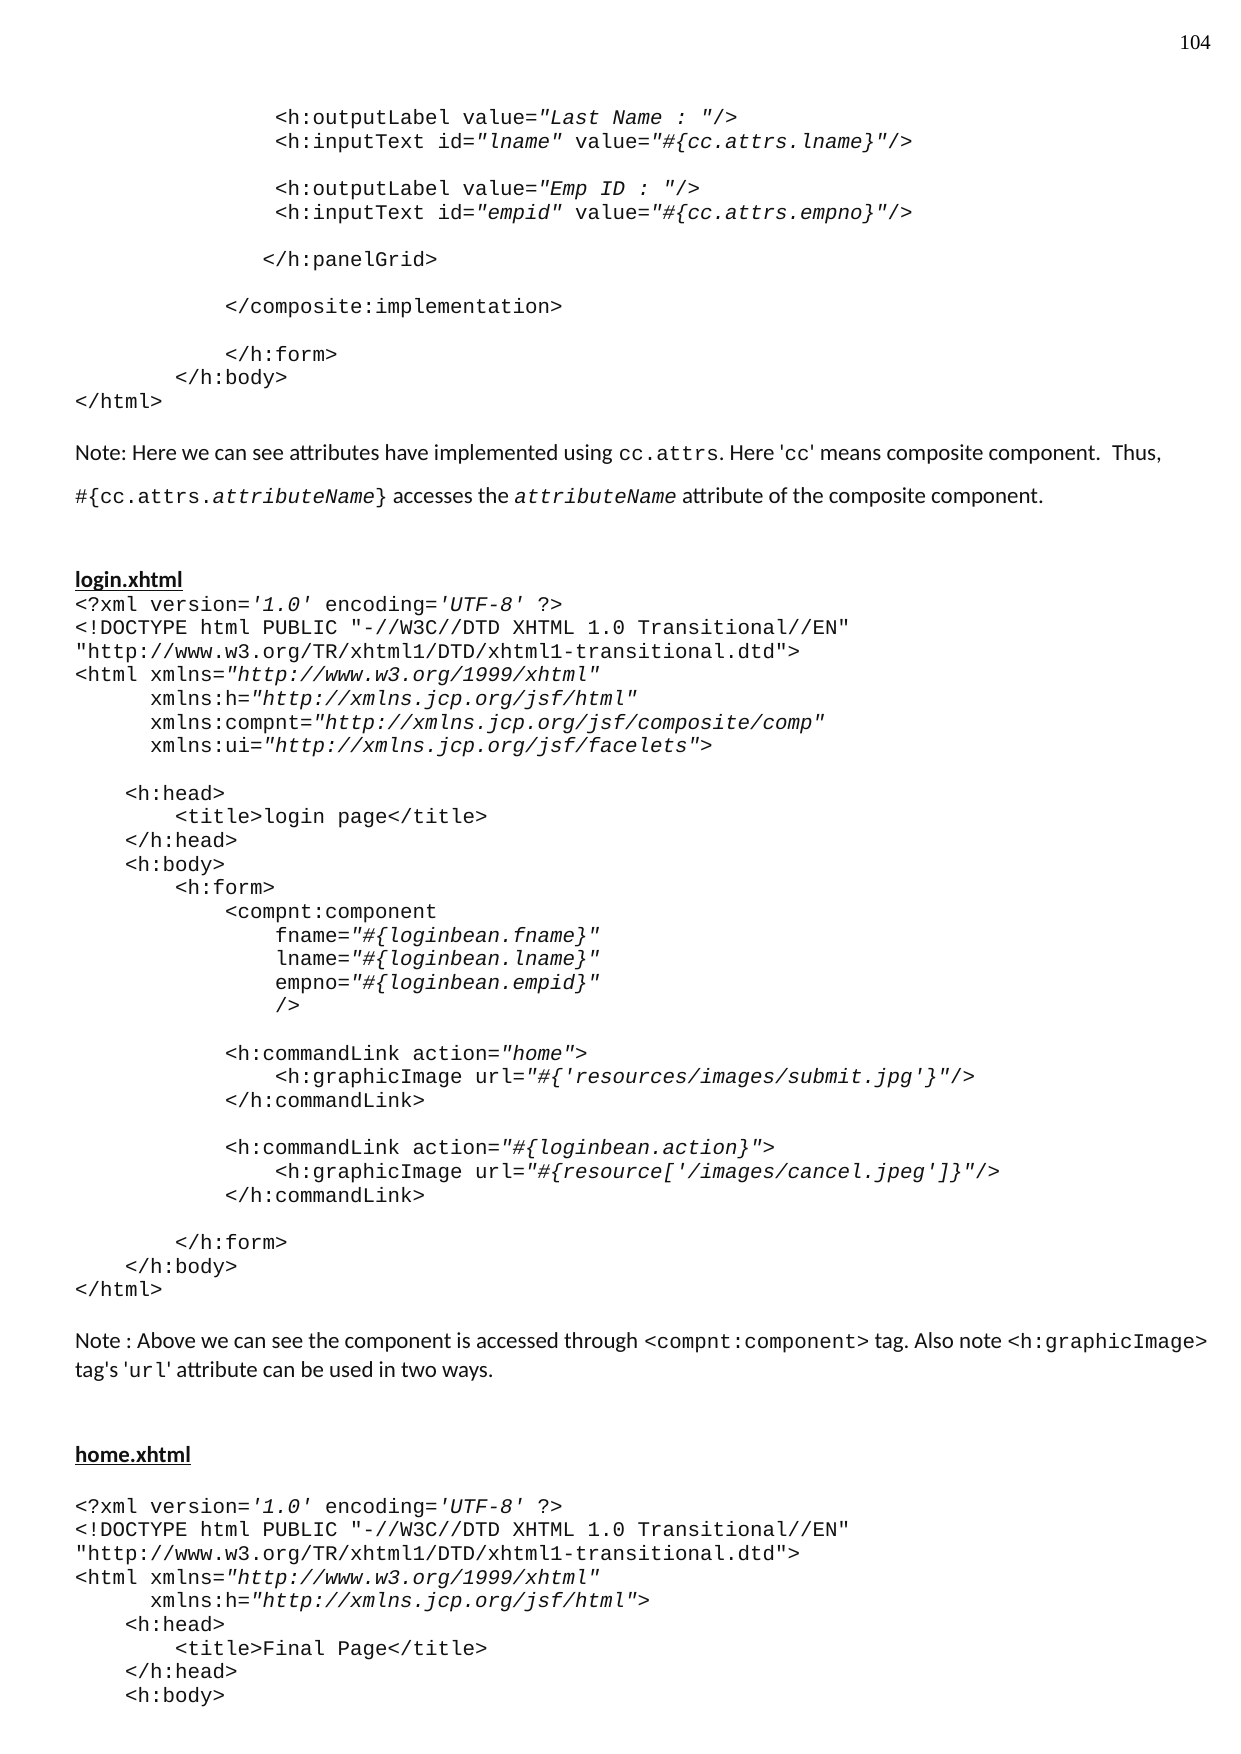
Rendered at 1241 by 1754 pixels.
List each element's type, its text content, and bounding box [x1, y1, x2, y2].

text </html> [75, 391, 1211, 414]
text home.xhtml [75, 1440, 1211, 1468]
text </h:form> [75, 344, 1211, 367]
text empno="#{loginbean.empid}" [75, 972, 1211, 996]
text <h:graphicImage url="#{'resources/images/submit.jpg'}"/> [75, 1066, 1211, 1090]
text <h:head> [75, 783, 1211, 806]
text Note: Here we can see attributes have implemented using cc.attrs. Here 'cc' means composite component. Thus, #{cc.attrs.attributeName} accesses the attributeName attribute of the composite component. [75, 438, 1211, 509]
text xmlns:ui="http://xmlns.jcp.org/jsf/facelets"> [75, 735, 1211, 759]
text <h:head> [75, 1614, 1211, 1638]
text </html> [75, 1279, 1211, 1303]
text <h:inputText id="empid" value="#{cc.attrs.empno}"/> [75, 202, 1211, 225]
text <h:inputText id="lname" value="#{cc.attrs.lname}"/> [75, 131, 1211, 154]
text <!DOCTYPE html PUBLIC "-//W3C//DTD XHTML 1.0 Transitional//EN" "http://www.w3.org/TR/xhtml1/DTD/xhtml1-transitional.dtd"> [75, 617, 1211, 664]
text <html xmlns="http://www.w3.org/1999/xhtml" [75, 1567, 1211, 1590]
text login.xhtml [75, 566, 1211, 593]
text <title>Final Page</title> [75, 1638, 1211, 1661]
text </h:body> [75, 367, 1211, 391]
text fname="#{loginbean.fname}" [75, 924, 1211, 948]
text <h:outputLabel value="Emp ID : "/> [75, 178, 1211, 202]
text <compnt:component [75, 901, 1211, 924]
text </composite:implementation> [75, 296, 1211, 320]
text <h:body> [75, 854, 1211, 877]
text <?xml version='1.0' encoding='UTF-8' ?> [75, 1496, 1211, 1519]
text Note : Above we can see the component is accessed through <compnt:component> tag. Also note <h:graphicImage> tag's 'url' attribute can be used in two ways. [75, 1327, 1211, 1384]
text <h:commandLink action="home"> [75, 1043, 1211, 1066]
text </h:body> [75, 1256, 1211, 1279]
text xmlns:h="http://xmlns.jcp.org/jsf/html" [75, 688, 1211, 712]
text /> [75, 996, 1211, 1019]
text <h:commandLink action="#{loginbean.action}"> [75, 1137, 1211, 1161]
text lname="#{loginbean.lname}" [75, 948, 1211, 972]
text <?xml version='1.0' encoding='UTF-8' ?> [75, 593, 1211, 617]
text </h:commandLink> [75, 1185, 1211, 1208]
text xmlns:h="http://xmlns.jcp.org/jsf/html"> [75, 1590, 1211, 1614]
text <h:graphicImage url="#{resource['/images/cancel.jpeg']}"/> [75, 1161, 1211, 1185]
text <html xmlns="http://www.w3.org/1999/xhtml" [75, 664, 1211, 688]
text </h:form> [75, 1232, 1211, 1256]
text </h:head> [75, 1661, 1211, 1685]
text xmlns:compnt="http://xmlns.jcp.org/jsf/composite/comp" [75, 712, 1211, 735]
text </h:panelGrid> [75, 249, 1211, 273]
text <h:outputLabel value="Last Name : "/> [75, 107, 1211, 131]
text </h:head> [75, 830, 1211, 854]
text </h:commandLink> [75, 1090, 1211, 1114]
text <h:form> [75, 877, 1211, 901]
text <h:body> [75, 1685, 1211, 1708]
text <title>login page</title> [75, 806, 1211, 830]
text <!DOCTYPE html PUBLIC "-//W3C//DTD XHTML 1.0 Transitional//EN" "http://www.w3.org/TR/xhtml1/DTD/xhtml1-transitional.dtd"> [75, 1519, 1211, 1567]
